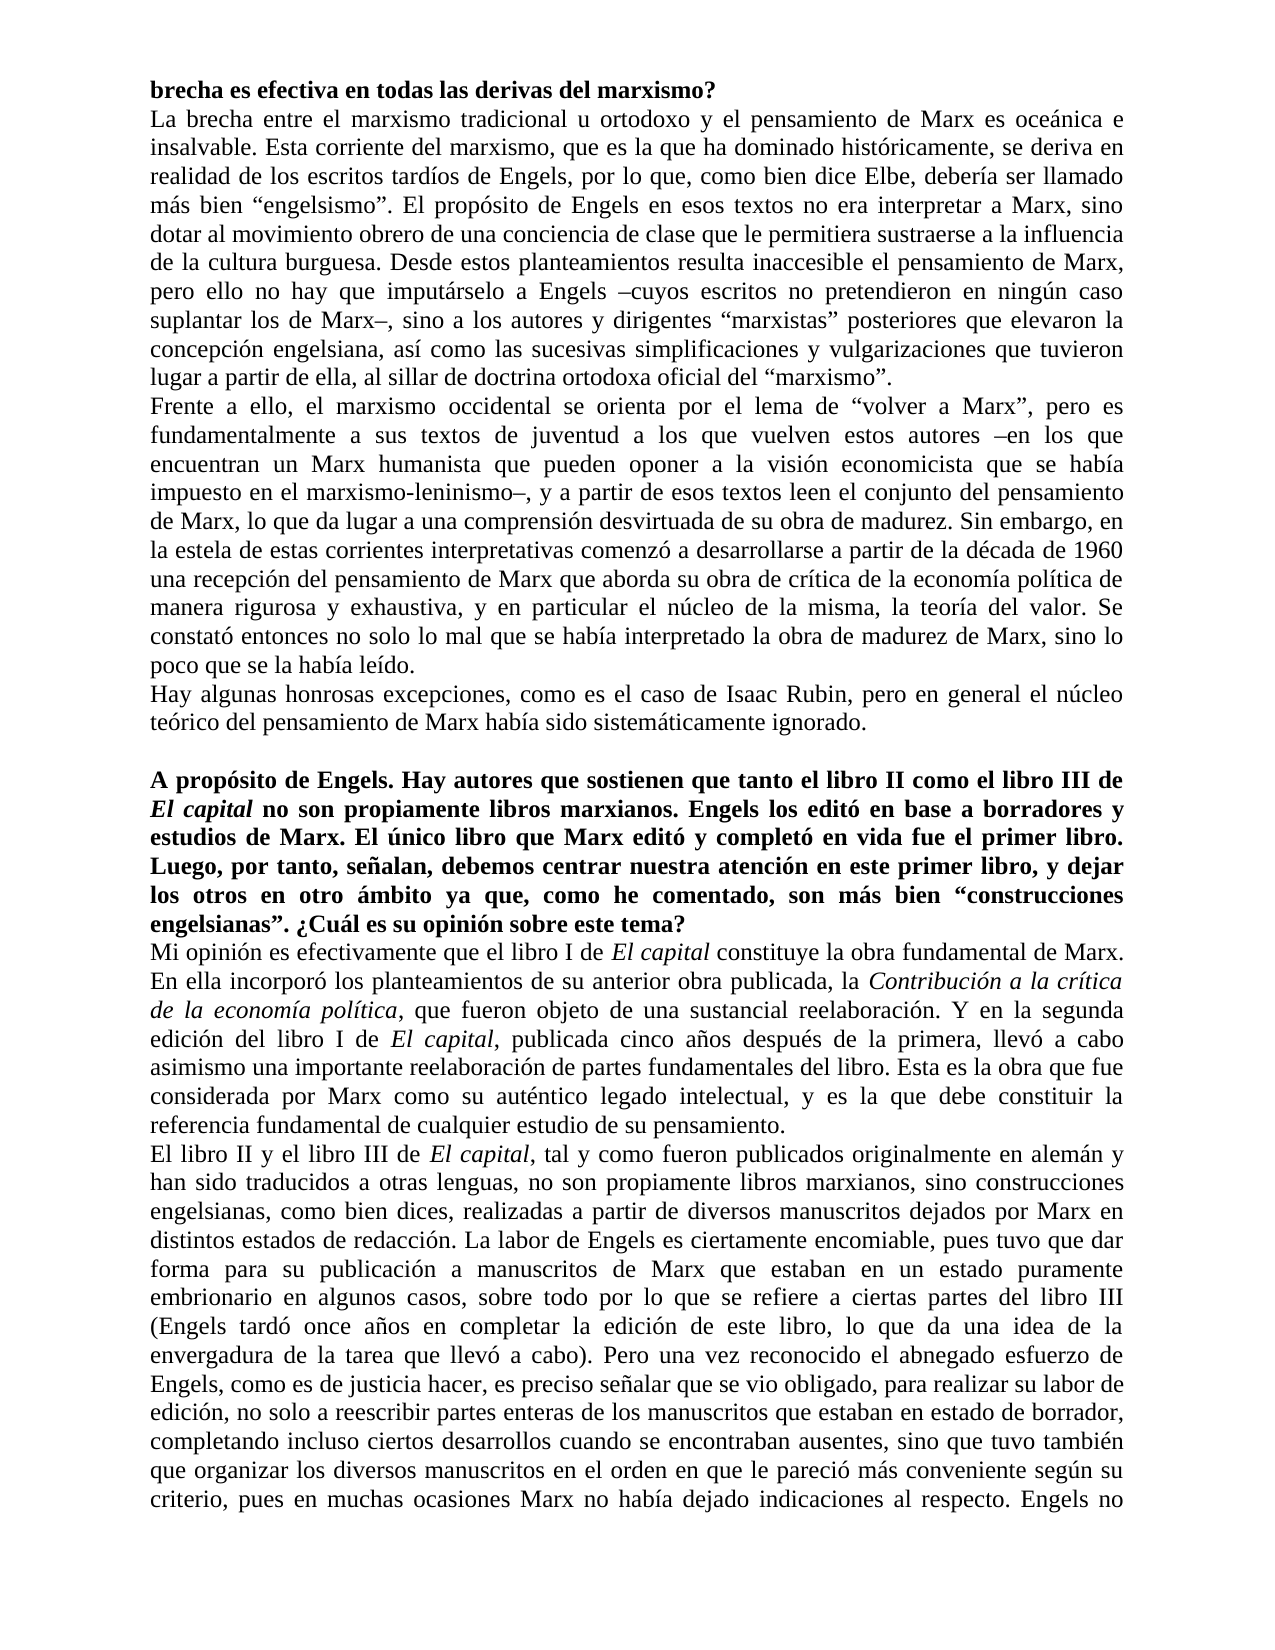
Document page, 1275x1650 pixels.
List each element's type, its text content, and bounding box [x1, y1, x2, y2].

text Mi opinión es efectivamente que el libro I de El capital constituye la obra fundamental de Marx. En ella incorporó los planteamientos de su anterior obra publicada, la Contribución a la crítica de la economía política, que fueron objeto de una sustancial reelaboración. Y en la segunda edición del libro I de El capital, publicada cinco años después de la primera, llevó a cabo asimismo una importante reelaboración de partes fundamentales del libro. Esta es la obra que fue considerada por Marx como su auténtico legado intelectual, y es la que debe constituir la referencia fundamental de cualquier estudio de su pensamiento. [150, 937, 1125, 1139]
text brecha es efectiva en todas las derivas del marxismo? [150, 75, 1125, 104]
text Frente a ello, el marxismo occidental se orienta por el lema de “volver a Marx”, pero es fundamentalmente a sus textos de juventud a los que vuelven estos autores –en los que encuentran un Marx humanista que pueden oponer a la visión economicista que se había impuesto en el marxismo-leninismo–, y a partir de esos textos leen el conjunto del pensamiento de Marx, lo que da lugar a una comprensión desvirtuada de su obra de madurez. Sin embargo, en la estela de estas corrientes interpretativas comenzó a desarrollarse a partir de la década de 1960 una recepción del pensamiento de Marx que aborda su obra de crítica de la economía política de manera rigurosa y exhaustiva, y en particular el núcleo de la misma, la teoría del valor. Se constató entonces no solo lo mal que se había interpretado la obra de madurez de Marx, sino lo poco que se la había leído. [150, 391, 1125, 679]
text Hay algunas honrosas excepciones, como es el caso de Isaac Rubin, pero en general el núcleo teórico del pensamiento de Marx había sido sistemáticamente ignorado. [150, 679, 1125, 736]
text A propósito de Engels. Hay autores que sostienen que tanto el libro II como el libro III de El capital no son propiamente libros marxianos. Engels los editó en base a borradores y estudios de Marx. El único libro que Marx editó y completó en vida fue el primer libro. Luego, por tanto, señalan, debemos centrar nuestra atención en este primer libro, y dejar los otros en otro ámbito ya que, como he comentado, son más bien “construcciones engelsianas”. ¿Cuál es su opinión sobre este tema? [150, 765, 1125, 937]
text La brecha entre el marxismo tradicional u ortodoxo y el pensamiento de Marx es oceánica e insalvable. Esta corriente del marxismo, que es la que ha dominado históricamente, se deriva en realidad de los escritos tardíos de Engels, por lo que, como bien dice Elbe, debería ser llamado más bien “engelsismo”. El propósito de Engels en esos textos no era interpretar a Marx, sino dotar al movimiento obrero de una conciencia de clase que le permitiera sustraerse a la influencia de la cultura burguesa. Desde estos planteamientos resulta inaccesible el pensamiento de Marx, pero ello no hay que imputárselo a Engels –cuyos escritos no pretendieron en ningún caso suplantar los de Marx–, sino a los autores y dirigentes “marxistas” posteriores que elevaron la concepción engelsiana, así como las sucesivas simplificaciones y vulgarizaciones que tuvieron lugar a partir de ella, al sillar de doctrina ortodoxa oficial del “marxismo”. [150, 104, 1125, 391]
text El libro II y el libro III de El capital, tal y como fueron publicados originalmente en alemán y han sido traducidos a otras lenguas, no son propiamente libros marxianos, sino construcciones engelsianas, como bien dices, realizadas a partir de diversos manuscritos dejados por Marx en distintos estados de redacción. La labor de Engels es ciertamente encomiable, pues tuvo que dar forma para su publicación a manuscritos de Marx que estaban en un estado puramente embrionario en algunos casos, sobre todo por lo que se refiere a ciertas partes del libro III (Engels tardó once años en completar la edición de este libro, lo que da una idea de la envergadura de la tarea que llevó a cabo). Pero una vez reconocido el abnegado esfuerzo de Engels, como es de justicia hacer, es preciso señalar que se vio obligado, para realizar su labor de edición, no solo a reescribir partes enteras de los manuscritos que estaban en estado de borrador, completando incluso ciertos desarrollos cuando se encontraban ausentes, sino que tuvo también que organizar los diversos manuscritos en el orden en que le pareció más conveniente según su criterio, pues en muchas ocasiones Marx no había dejado indicaciones al respecto. Engels no [150, 1139, 1125, 1512]
